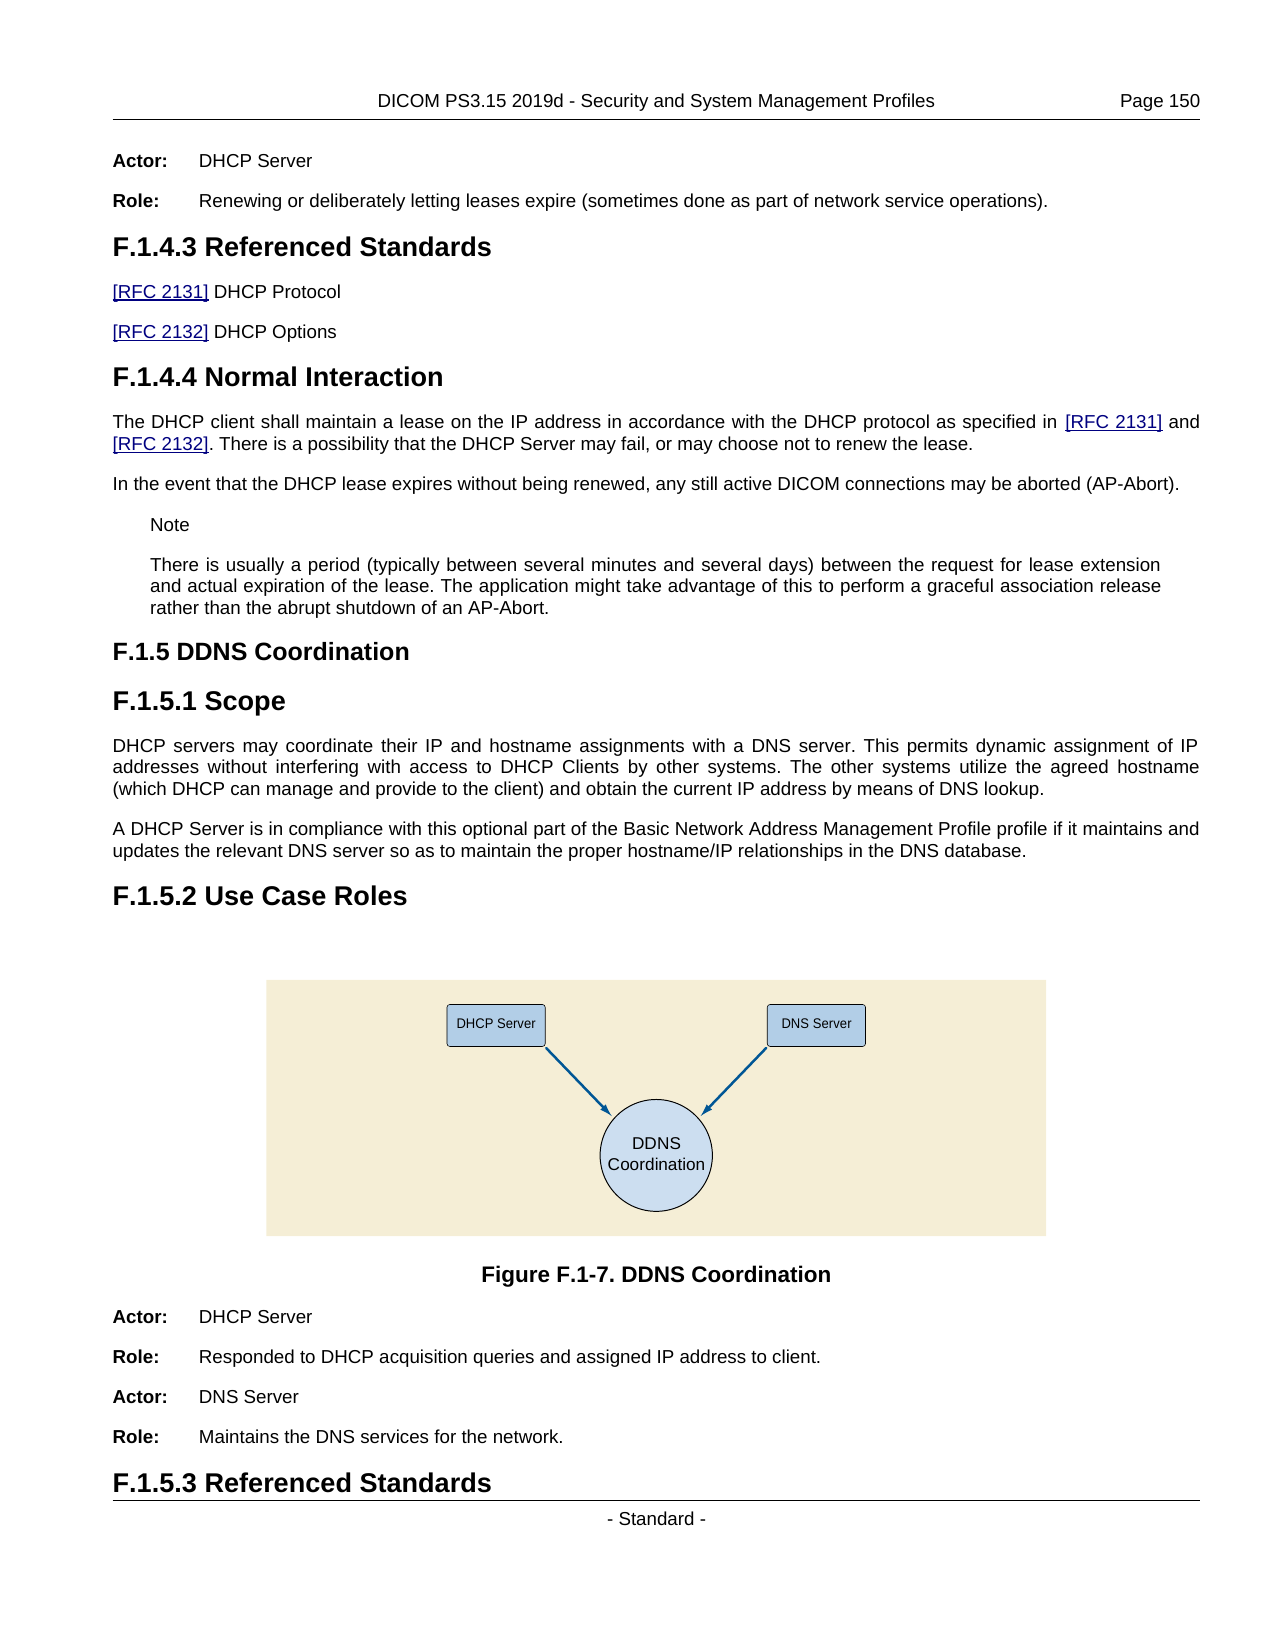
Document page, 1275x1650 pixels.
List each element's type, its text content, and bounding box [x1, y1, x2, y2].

text F.1.5 DDNS Coordination [112, 637, 1200, 666]
text The DHCP client shall maintain a lease on the IP address in accordance with the DHCP protocol as specified in [RFC 2131] and [RFC 2132]. There is a possibility that the DHCP Server may fail, or may choose not to renew the lease. [112, 411, 1200, 454]
text F.1.5.3 Referenced Standards [112, 1467, 1200, 1498]
text Actor: DHCP Server [112, 1305, 1200, 1327]
text Actor: DHCP Server [112, 150, 1200, 172]
text There is usually a period (typically between several minutes and several days) between the request for lease extension and actual expiration of the lease. The application might take advantage of this to perform a graceful association release rather than the abrupt shutdown of an AP-Abort. [150, 554, 1162, 618]
text In the event that the DHCP lease expires without being renewed, any still active DICOM connections may be aborted (AP-Abort). [112, 473, 1200, 495]
text [RFC 2132] DHCP Options [112, 321, 1200, 342]
text F.1.5.2 Use Case Roles [112, 880, 1200, 911]
text Figure F.1-7. DDNS Coordination [112, 1261, 1200, 1287]
text [RFC 2131] DHCP Protocol [112, 281, 1200, 302]
text F.1.5.1 Scope [112, 685, 1200, 716]
text F.1.4.3 Referenced Standards [112, 231, 1200, 262]
text F.1.4.4 Normal Interaction [112, 361, 1200, 392]
text Actor: DNS Server [112, 1386, 1200, 1408]
text Role: Renewing or deliberately letting leases expire (sometimes done as part of network service operations). [112, 190, 1200, 212]
text Note [150, 513, 1162, 535]
text DHCP servers may coordinate their IP and hostname assignments with a DNS server. This permits dynamic assignment of IP addresses without interfering with access to DHCP Clients by other systems. The other systems utilize the agreed hostname (which DHCP can manage and provide to the client) and obtain the current IP address by means of DNS lookup. [112, 735, 1200, 799]
text Role: Maintains the DNS services for the network. [112, 1426, 1200, 1448]
text Role: Responded to DHCP acquisition queries and assigned IP address to client. [112, 1346, 1200, 1367]
text A DHCP Server is in compliance with this optional part of the Basic Network Address Management Profile profile if it maintains and updates the relevant DNS server so as to maintain the proper hostname/IP relationships in the DNS database. [112, 818, 1200, 861]
